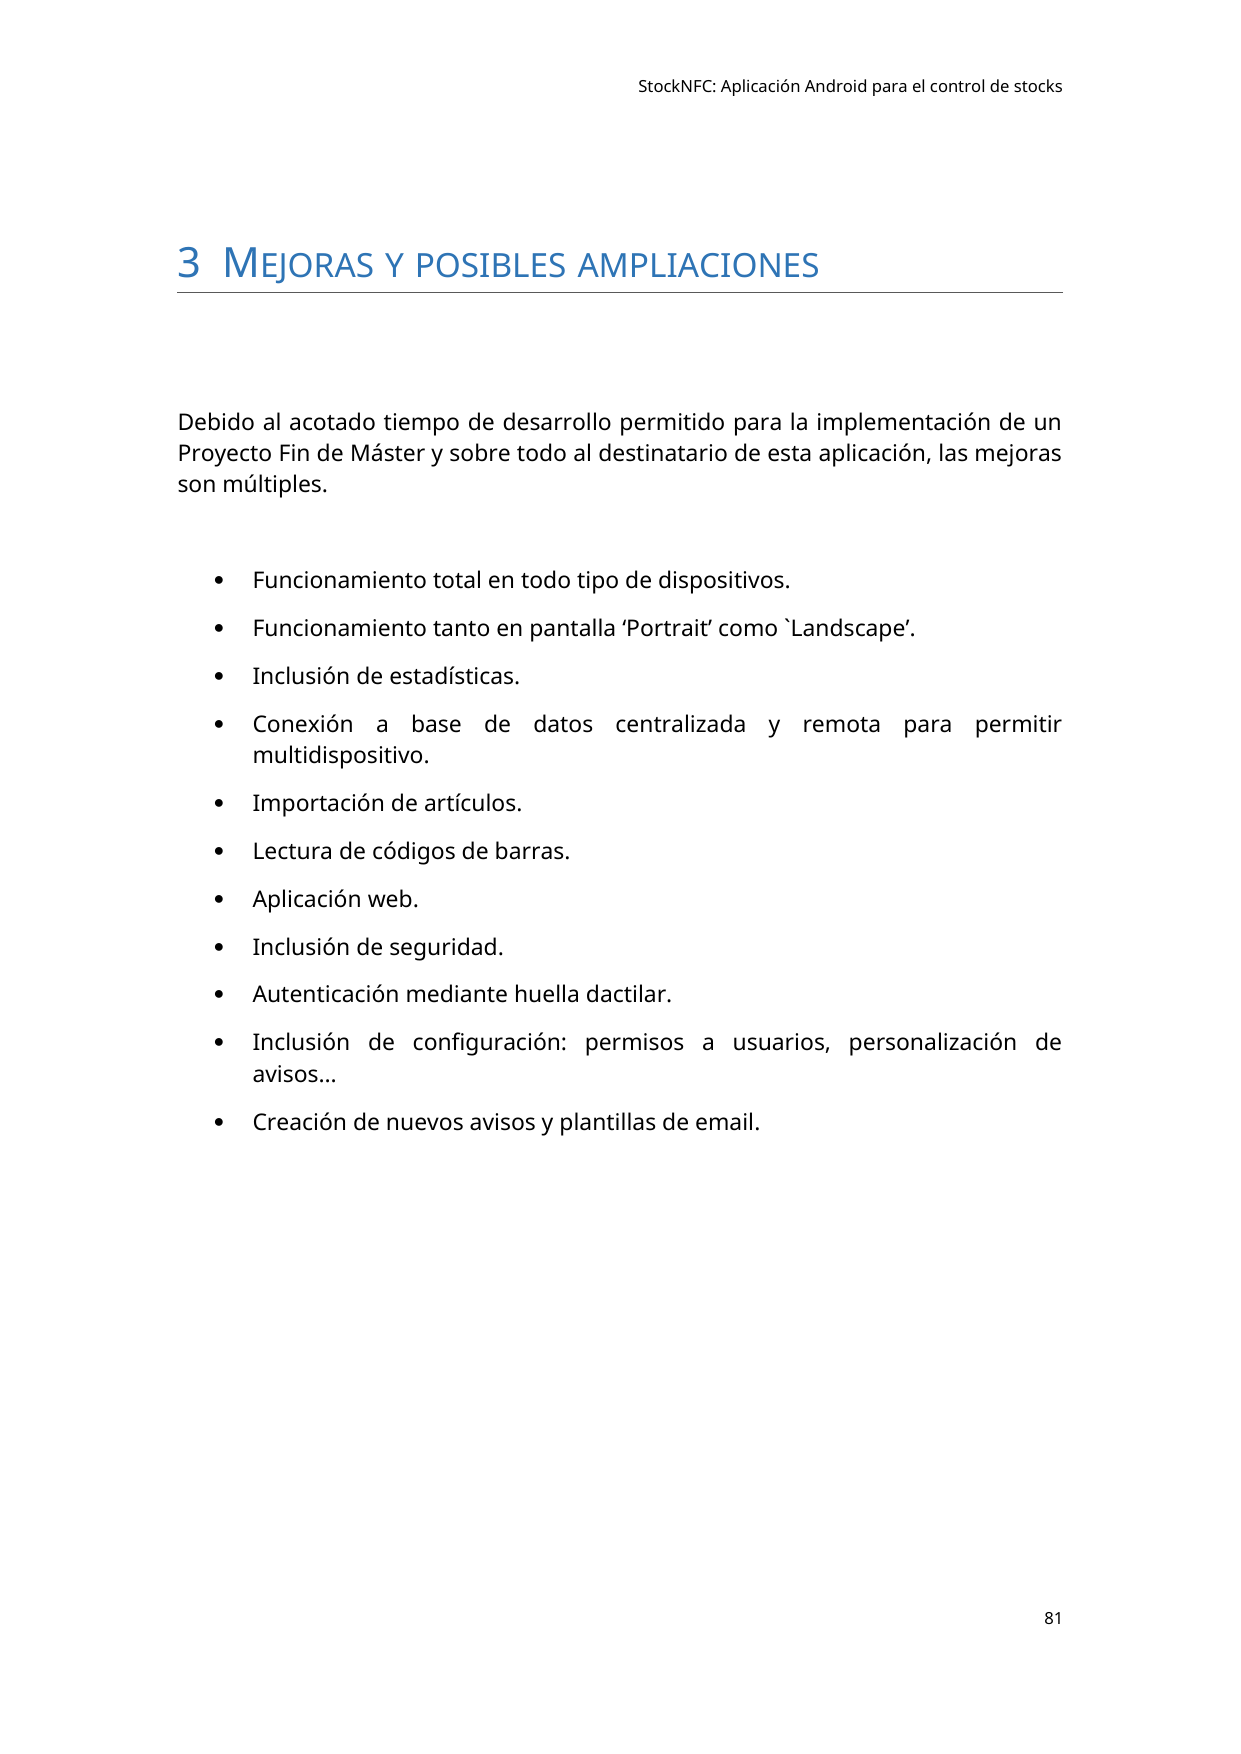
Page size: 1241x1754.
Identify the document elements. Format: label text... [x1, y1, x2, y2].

list Creación de nuevos avisos y plantillas de email. [215, 1106, 1063, 1137]
list Inclusión de configuración: permisos a usuarios, personalización de avisos… [215, 1026, 1063, 1089]
list Aplicación web. [215, 883, 1063, 914]
text Debido al acotado tiempo de desarrollo permitido para la implementación de un Proyecto Fin de Máster y sobre todo al destinatario de esta aplicación, las mejoras son múltiples. [177, 406, 1063, 499]
list Autenticación mediante huella dactilar. [215, 978, 1063, 1010]
subtitle Mejoras y posibles ampliaciones [177, 233, 1063, 292]
list Lectura de códigos de barras. [215, 835, 1063, 866]
list Conexión a base de datos centralizada y remota para permitir multidispositivo. [215, 708, 1063, 770]
list Funcionamiento tanto en pantalla ‘Portrait’ como `Landscape’. [215, 612, 1063, 643]
list Funcionamiento total en todo tipo de dispositivos. [215, 564, 1063, 595]
list Importación de artículos. [215, 787, 1063, 818]
list Inclusión de estadísticas. [215, 660, 1063, 691]
list Inclusión de seguridad. [215, 931, 1063, 962]
